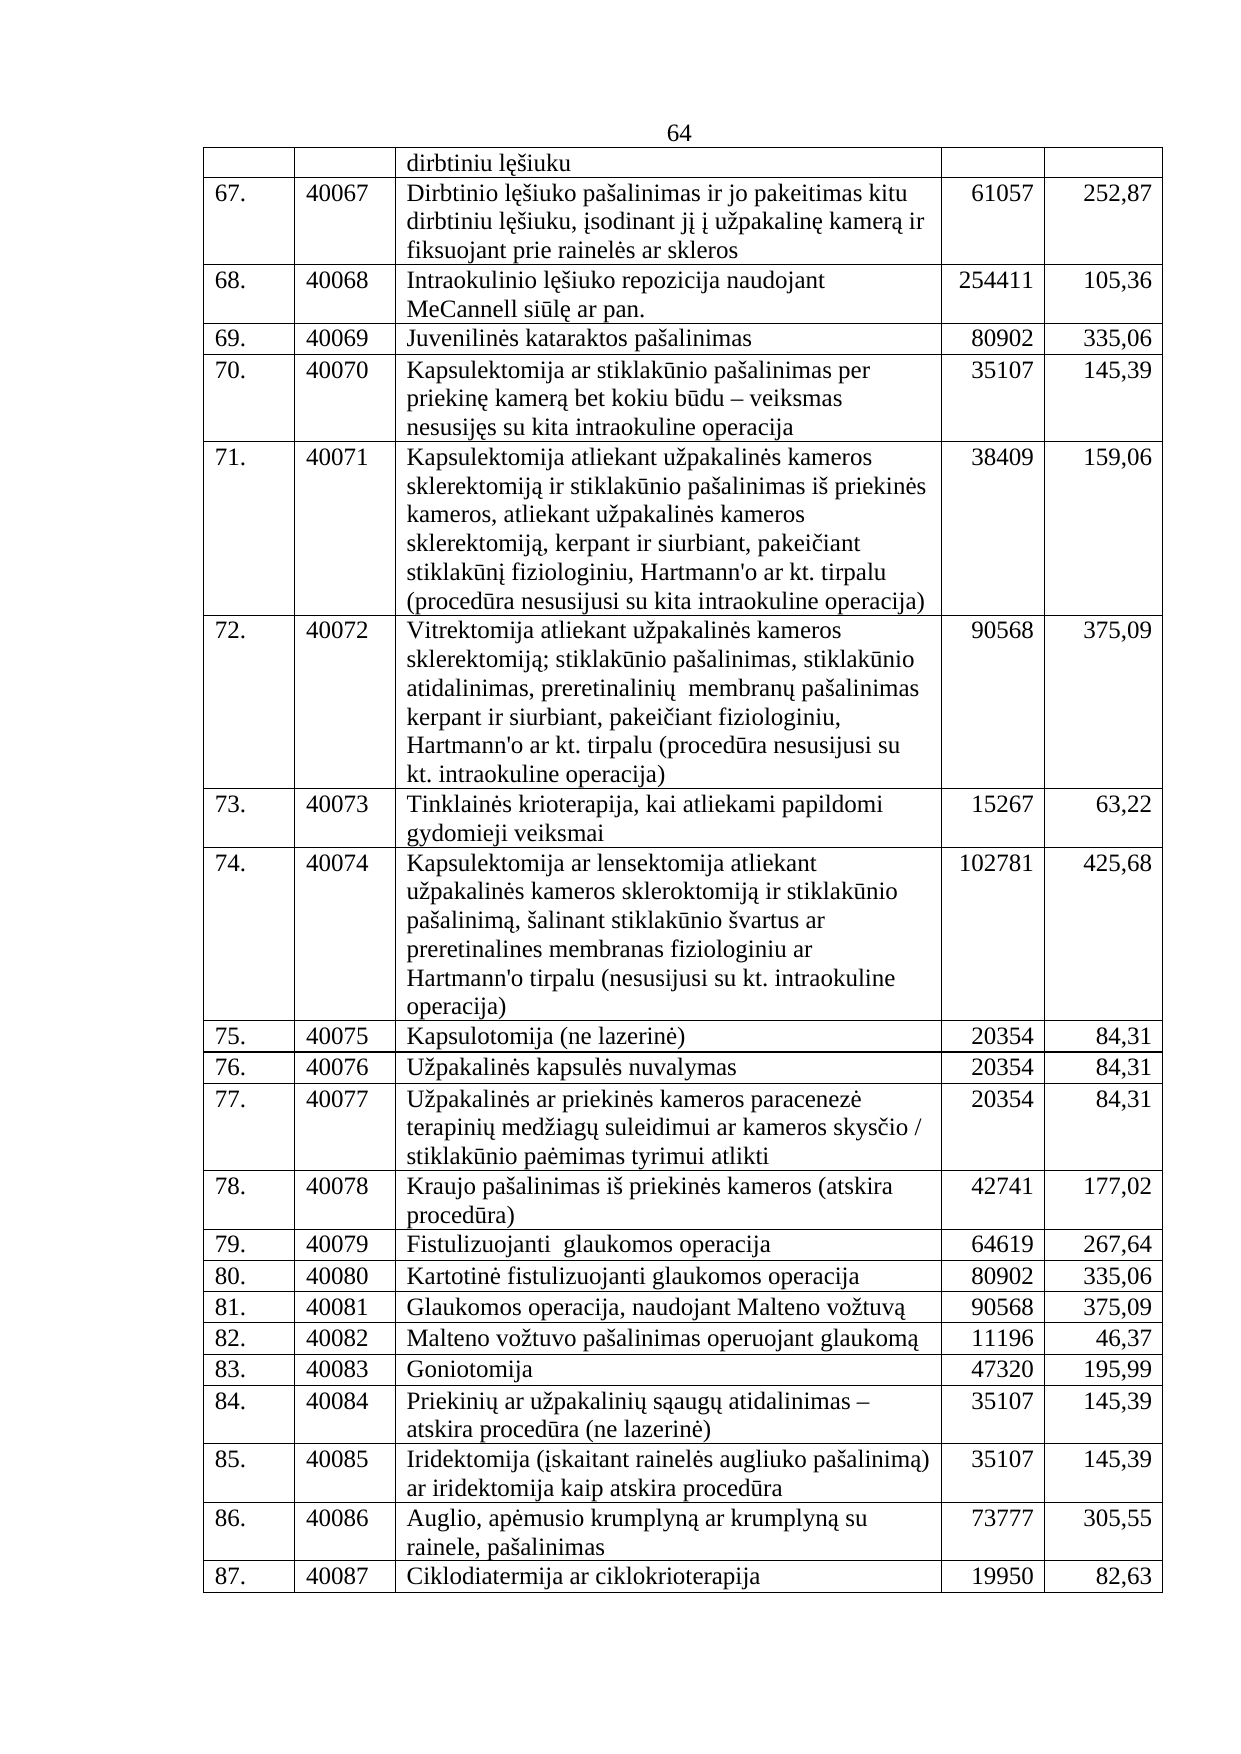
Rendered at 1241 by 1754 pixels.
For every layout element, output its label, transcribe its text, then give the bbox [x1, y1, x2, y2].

table_cell Priekinių ar užpakalinių sąaugų atidalinimas – atskira procedūra (ne lazerinė) [396, 1386, 941, 1443]
table_cell 40072 [295, 616, 395, 788]
table_cell [1163, 264, 1240, 322]
table_cell 75. [204, 1021, 294, 1051]
table_cell 375,09 [1045, 1292, 1162, 1322]
table_cell 78. [204, 1171, 294, 1228]
table_cell [1163, 1385, 1240, 1443]
table_cell [204, 148, 294, 177]
table_cell 70. [204, 355, 294, 441]
table_cell [942, 148, 1044, 177]
table_cell 72. [204, 616, 294, 788]
table_cell [1163, 1051, 1240, 1083]
table_cell 40067 [295, 178, 395, 264]
table_cell 40069 [295, 324, 395, 354]
table_cell 20354 [942, 1084, 1044, 1170]
table_cell 40080 [295, 1261, 395, 1291]
table_cell Užpakalinės kapsulės nuvalymas [396, 1053, 941, 1083]
table_cell Goniotomija [396, 1355, 941, 1385]
table_cell Malteno vožtuvo pašalinimas operuojant glaukomą [396, 1323, 941, 1353]
table_cell 102781 [942, 848, 1044, 1020]
table_cell 40085 [295, 1444, 395, 1502]
table_cell 80. [204, 1261, 294, 1291]
table_cell 35107 [942, 355, 1044, 441]
table_cell 40073 [295, 789, 395, 847]
table_cell 47320 [942, 1355, 1044, 1385]
table_cell Užpakalinės ar priekinės kameros paracenezė terapinių medžiagų suleidimui ar kameros skysčio / stiklakūnio paėmimas tyrimui atlikti [396, 1084, 941, 1170]
table_cell 40086 [295, 1503, 395, 1560]
table_cell 73777 [942, 1503, 1044, 1560]
table_cell [1163, 1291, 1240, 1322]
table_cell [295, 148, 395, 177]
table_cell [1163, 354, 1240, 441]
table_cell 145,39 [1045, 1386, 1162, 1443]
table_cell Tinklainės krioterapija, kai atliekami papildomi gydomieji veiksmai [396, 789, 941, 847]
table_cell Vitrektomija atliekant užpakalinės kameros sklerektomiją; stiklakūnio pašalinimas, stiklakūnio atidalinimas, preretinalinių membranų pašalinimas kerpant ir siurbiant, pakeičiant fiziologiniu, Hartmann'o ar kt. tirpalu (procedūra nesusijusi su kt. intraokuline operacija) [396, 616, 941, 788]
table_cell Dirbtinio lęšiuko pašalinimas ir jo pakeitimas kitu dirbtiniu lęšiuku, įsodinant jį į užpakalinę kamerą ir fiksuojant prie rainelės ar skleros [396, 178, 941, 264]
table_cell 254411 [942, 265, 1044, 322]
table_cell 40081 [295, 1292, 395, 1322]
table_cell 40070 [295, 355, 395, 441]
table_cell 105,36 [1045, 265, 1162, 322]
table_cell 40087 [295, 1561, 395, 1592]
table_cell Ciklodiatermija ar ciklokrioterapija [396, 1561, 941, 1592]
table_cell 267,64 [1045, 1230, 1162, 1260]
table_cell 159,06 [1045, 442, 1162, 614]
table_cell [1163, 1229, 1240, 1260]
table_cell [1163, 847, 1240, 1020]
table_cell dirbtiniu lęšiuku [396, 148, 941, 177]
table_cell 84,31 [1045, 1084, 1162, 1170]
table_cell Kraujo pašalinimas iš priekinės kameros (atskira procedūra) [396, 1171, 941, 1228]
table_cell 74. [204, 848, 294, 1020]
table_cell [1163, 1020, 1240, 1051]
table_cell Iridektomija (įskaitant rainelės augliuko pašalinimą) ar iridektomija kaip atskira procedūra [396, 1444, 941, 1502]
table_cell 40074 [295, 848, 395, 1020]
table_cell [1163, 177, 1240, 264]
table_cell Kartotinė fistulizuojanti glaukomos operacija [396, 1261, 941, 1291]
table_cell 90568 [942, 616, 1044, 788]
table_cell 63,22 [1045, 789, 1162, 847]
table_cell 68. [204, 265, 294, 322]
table_cell 11196 [942, 1323, 1044, 1353]
table_cell [1163, 788, 1240, 847]
table_cell 84. [204, 1386, 294, 1443]
table_cell Auglio, apėmusio krumplyną ar krumplyną su rainele, pašalinimas [396, 1503, 941, 1560]
table_cell 80902 [942, 1261, 1044, 1291]
table_cell 90568 [942, 1292, 1044, 1322]
table_cell 61057 [942, 178, 1044, 264]
table_cell 85. [204, 1444, 294, 1502]
table_cell 86. [204, 1503, 294, 1560]
table_cell 71. [204, 442, 294, 614]
table_cell 40084 [295, 1386, 395, 1443]
table_cell [1163, 1502, 1240, 1560]
table_cell 35107 [942, 1444, 1044, 1502]
table_cell 67. [204, 178, 294, 264]
table_cell 40078 [295, 1171, 395, 1228]
table_cell [1163, 1322, 1240, 1353]
table_cell 76. [204, 1053, 294, 1083]
table_cell [1163, 1170, 1240, 1228]
table_cell 40068 [295, 265, 395, 322]
table_cell 20354 [942, 1021, 1044, 1051]
table_cell [1163, 1443, 1240, 1502]
table_cell Kapsulektomija ar lensektomija atliekant užpakalinės kameros skleroktomiją ir stiklakūnio pašalinimą, šalinant stiklakūnio švartus ar preretinalines membranas fiziologiniu ar Hartmann'o tirpalu (nesusijusi su kt. intraokuline operacija) [396, 848, 941, 1020]
table_cell 40075 [295, 1021, 395, 1051]
table_cell [1163, 441, 1240, 614]
table_cell Glaukomos operacija, naudojant Malteno vožtuvą [396, 1292, 941, 1322]
table_cell [1163, 147, 1240, 177]
table_cell 83. [204, 1355, 294, 1385]
table_cell 252,87 [1045, 178, 1162, 264]
table_cell 40076 [295, 1053, 395, 1083]
table_cell 195,99 [1045, 1355, 1162, 1385]
table_cell 46,37 [1045, 1323, 1162, 1353]
table_cell 84,31 [1045, 1053, 1162, 1083]
table_cell 38409 [942, 442, 1044, 614]
table_cell 305,55 [1045, 1503, 1162, 1560]
table_cell 19950 [942, 1561, 1044, 1592]
table_cell Kapsulotomija (ne lazerinė) [396, 1021, 941, 1051]
table_cell [1163, 323, 1240, 354]
table_cell 335,06 [1045, 324, 1162, 354]
table_cell Intraokulinio lęšiuko repozicija naudojant MeCannell siūlę ar pan. [396, 265, 941, 322]
table_cell 80902 [942, 324, 1044, 354]
table_cell 69. [204, 324, 294, 354]
table_cell 64619 [942, 1230, 1044, 1260]
table_cell 145,39 [1045, 1444, 1162, 1502]
table_cell [1163, 1560, 1240, 1592]
table_cell [1163, 1354, 1240, 1385]
table_cell 20354 [942, 1053, 1044, 1083]
table_cell Kapsulektomija atliekant užpakalinės kameros sklerektomiją ir stiklakūnio pašalinimas iš priekinės kameros, atliekant užpakalinės kameros sklerektomiją, kerpant ir siurbiant, pakeičiant stiklakūnį fiziologiniu, Hartmann'o ar kt. tirpalu (procedūra nesusijusi su kita intraokuline operacija) [396, 442, 941, 614]
table_cell 375,09 [1045, 616, 1162, 788]
table_cell 145,39 [1045, 355, 1162, 441]
table_cell 84,31 [1045, 1021, 1162, 1051]
table_cell 15267 [942, 789, 1044, 847]
table_cell [1045, 148, 1162, 177]
table_cell 82. [204, 1323, 294, 1353]
table_cell 82,63 [1045, 1561, 1162, 1592]
table_cell 79. [204, 1230, 294, 1260]
table_cell 40077 [295, 1084, 395, 1170]
table_cell 87. [204, 1561, 294, 1592]
table_cell [1163, 1260, 1240, 1291]
table_cell 35107 [942, 1386, 1044, 1443]
table_cell Fistulizuojanti glaukomos operacija [396, 1230, 941, 1260]
table_cell Kapsulektomija ar stiklakūnio pašalinimas per priekinę kamerą bet kokiu būdu – veiksmas nesusijęs su kita intraokuline operacija [396, 355, 941, 441]
table_cell 425,68 [1045, 848, 1162, 1020]
table_cell 42741 [942, 1171, 1044, 1228]
table_cell 40079 [295, 1230, 395, 1260]
table_cell 73. [204, 789, 294, 847]
table_cell [1163, 615, 1240, 788]
table_cell 81. [204, 1292, 294, 1322]
table_cell 40082 [295, 1323, 395, 1353]
table_cell Juvenilinės kataraktos pašalinimas [396, 324, 941, 354]
table_cell 177,02 [1045, 1171, 1162, 1228]
table_cell [1163, 1083, 1240, 1170]
table_cell 40083 [295, 1355, 395, 1385]
table_cell 40071 [295, 442, 395, 614]
table_cell 335,06 [1045, 1261, 1162, 1291]
table_cell 77. [204, 1084, 294, 1170]
